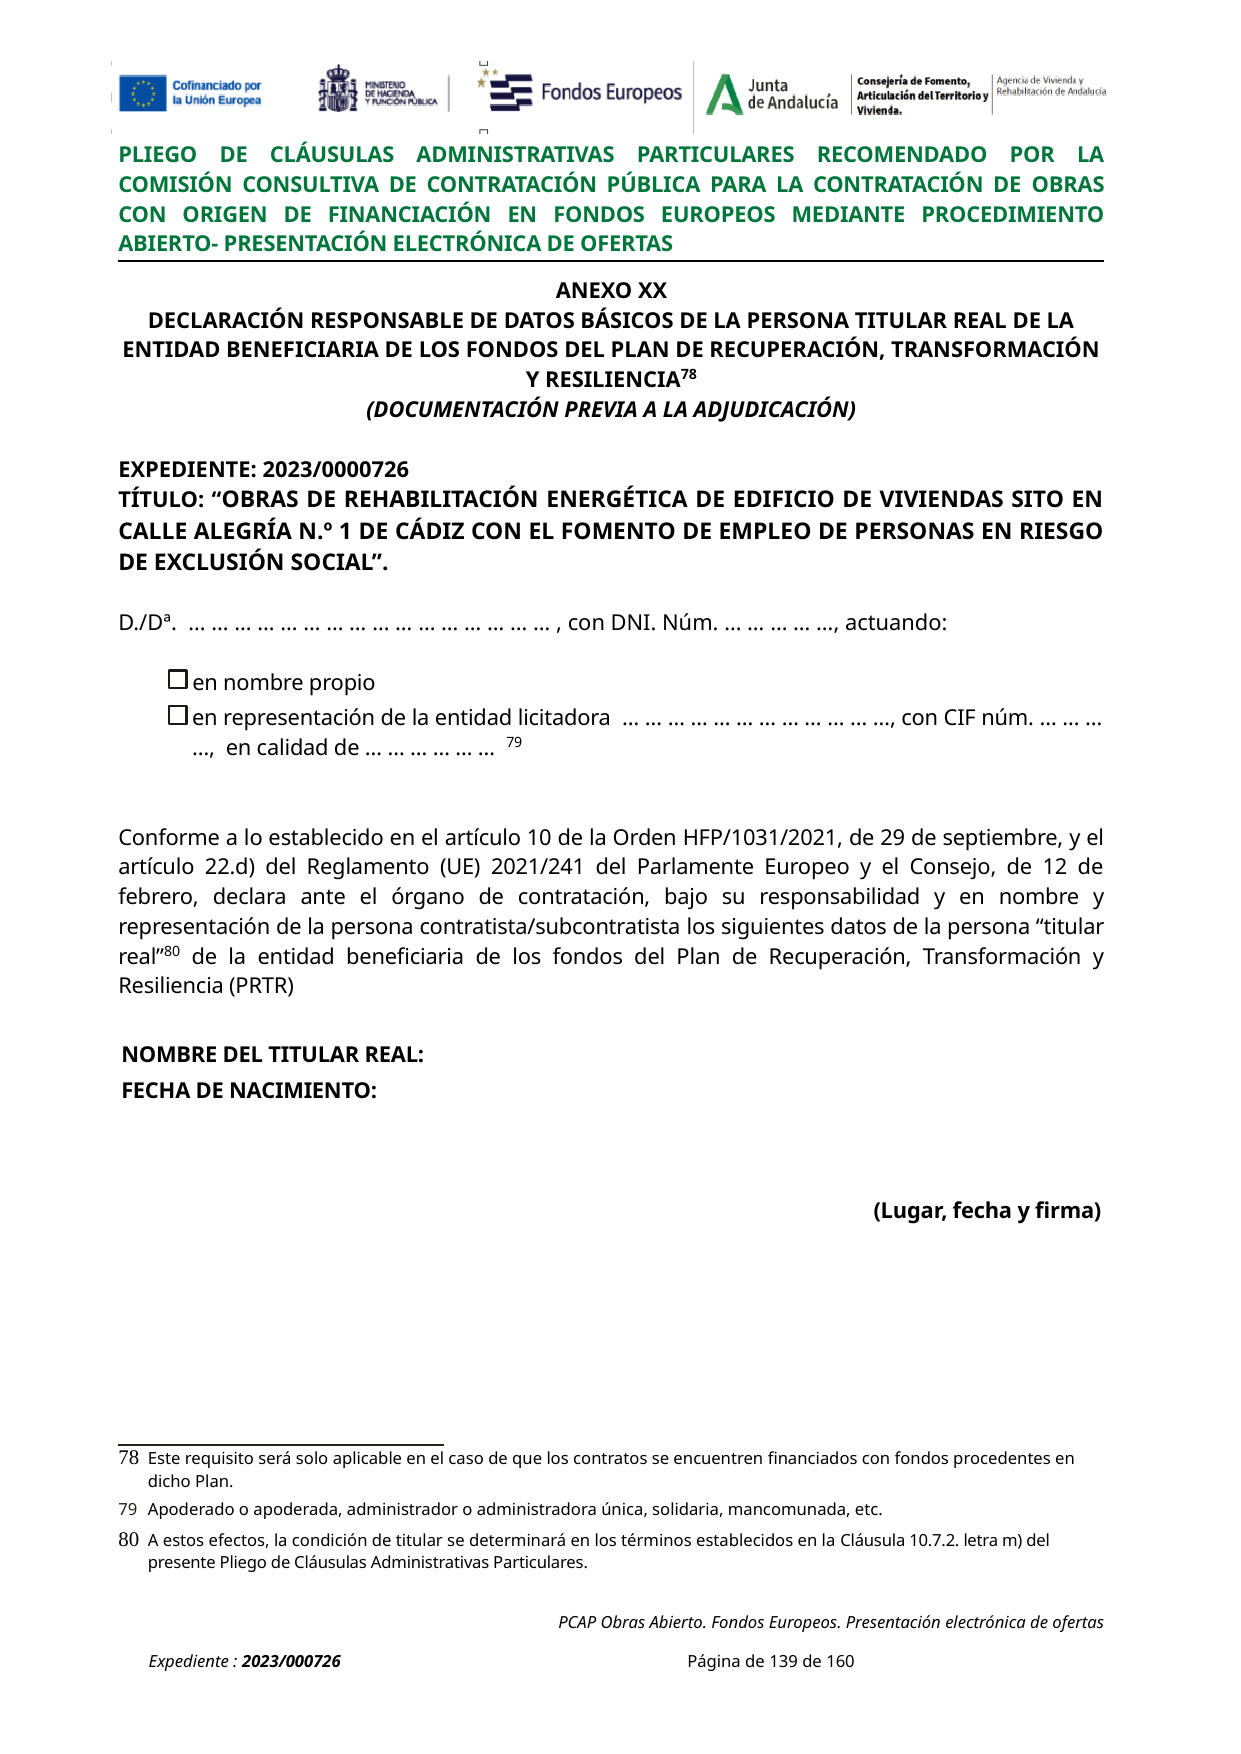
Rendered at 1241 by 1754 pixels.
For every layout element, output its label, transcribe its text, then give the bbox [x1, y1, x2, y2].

picture [111, 58, 1119, 134]
text ANEXO XX [118, 275, 1104, 304]
text D./Dª. … … … … … … … … … … … … … … … … , con DNI. Núm. … … … … …, actuando: [118, 607, 1104, 637]
text Este requisito será solo aplicable en el caso de que los contratos se encuentren financiados con fondos procedentes en dicho Plan. [118, 1445, 1104, 1492]
text Apoderado o apoderada, administrador o administradora única, solidaria, mancomunada, etc. [118, 1498, 1104, 1521]
text en nombre propio [192, 666, 1104, 696]
text NOMBRE DEL TITULAR REAL: [118, 1039, 1104, 1069]
text (DOCUMENTACIÓN PREVIA A LA ADJUDICACIÓN) [118, 394, 1104, 424]
text EXPEDIENTE: 2023/0000726 [118, 453, 1104, 483]
text PLIEGO DE CLÁUSULAS ADMINISTRATIVAS PARTICULARES RECOMENDADO POR LA COMISIÓN CONSULTIVA DE CONTRATACIÓN PÚBLICA PARA LA CONTRATACIÓN DE OBRAS CON ORIGEN DE FINANCIACIÓN EN FONDOS EUROPEOS MEDIANTE PROCEDIMIENTO ABIERTO- PRESENTACIÓN ELECTRÓNICA DE OFERTAS [118, 139, 1104, 260]
text DECLARACIÓN RESPONSABLE DE DATOS BÁSICOS DE LA PERSONA TITULAR REAL DE LA ENTIDAD BENEFICIARIA DE LOS FONDOS DEL PLAN DE RECUPERACIÓN, TRANSFORMACIÓN Y RESILIENCIA [118, 304, 1104, 394]
text FECHA DE NACIMIENTO: [118, 1072, 1104, 1104]
text (Lugar, fecha y firma) [118, 1192, 1104, 1224]
text TÍTULO: “OBRAS DE REHABILITACIÓN ENERGÉTICA DE EDIFICIO DE VIVIENDAS SITO EN CALLE ALEGRÍA N.º 1 DE CÁDIZ CON EL FOMENTO DE EMPLEO DE PERSONAS EN RIESGO DE EXCLUSIÓN SOCIAL”. [118, 483, 1104, 577]
text en representación de la entidad licitadora … … … … … … … … … … … …, con CIF núm. … … … …, en calidad de … … … … … … [192, 702, 1104, 762]
text A estos efectos, la condición de titular se determinará en los términos establecidos en la Cláusula 10.7.2. letra m) del presente Pliego de Cláusulas Administrativas Particulares. [118, 1526, 1104, 1573]
text Conforme a lo establecido en el artículo 10 de la Orden HFP/1031/2021, de 29 de septiembre, y el artículo 22.d) del Reglamento (UE) 2021/241 del Parlamente Europeo y el Consejo, de 12 de febrero, declara ante el órgano de contratación, bajo su responsabilidad y en nombre y representación de la persona contratista/subcontratista los siguientes datos de la persona “titular real” de la entidad beneficiaria de los fondos del Plan de Recuperación, Transformación y Resiliencia (PRTR) [118, 821, 1104, 1000]
